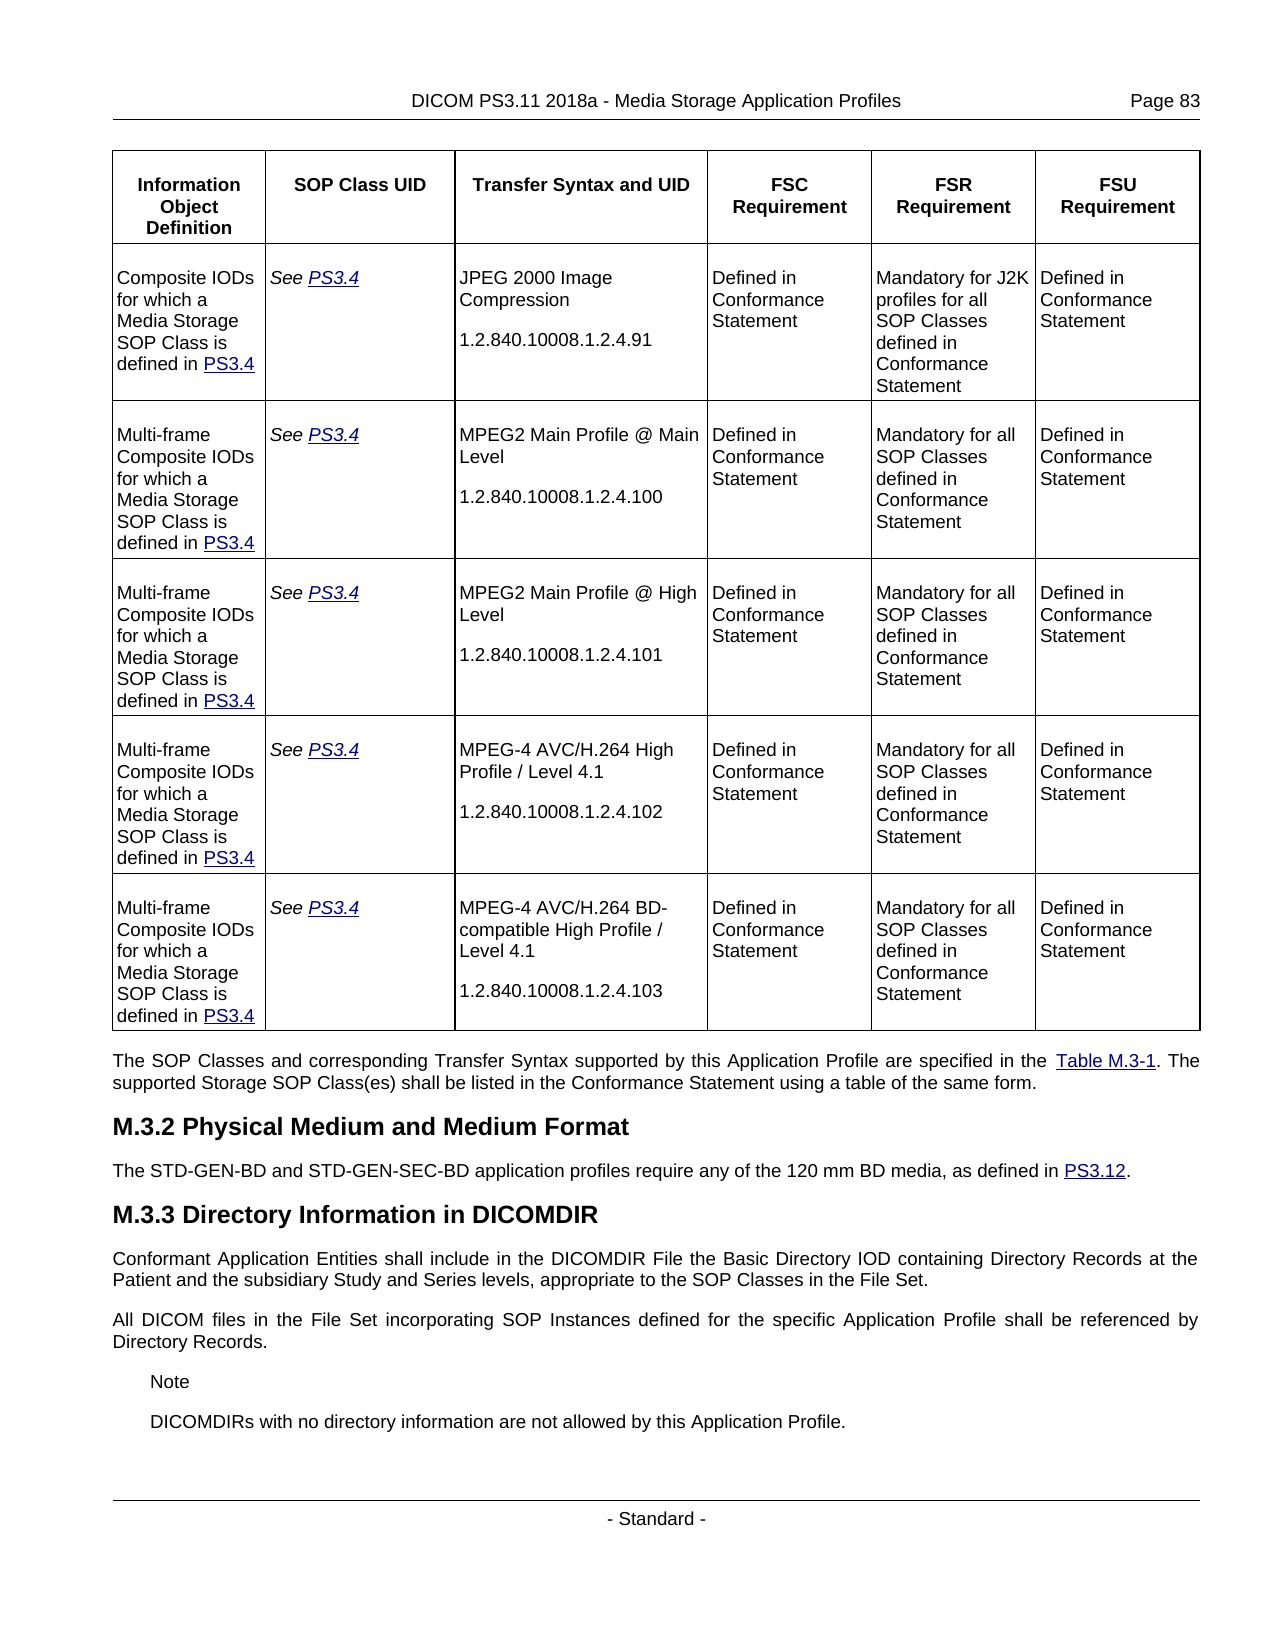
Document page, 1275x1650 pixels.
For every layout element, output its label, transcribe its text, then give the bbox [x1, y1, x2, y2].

table_cell MPEG-4 AVC/H.264 High Profile / Level 4.1 1.2.840.10008.1.2.4.102 [456, 716, 707, 873]
table_cell Defined in Conformance Statement [708, 716, 871, 873]
table_cell MPEG-4 AVC/H.264 BD-compatible High Profile / Level 4.1 1.2.840.10008.1.2.4.103 [456, 874, 707, 1030]
table_cell Defined in Conformance Statement [708, 874, 871, 1030]
table_cell Defined in Conformance Statement [708, 559, 871, 715]
table_cell Defined in Conformance Statement [708, 244, 871, 400]
table_header Transfer Syntax and UID [456, 151, 707, 243]
table_cell Defined in Conformance Statement [1036, 716, 1199, 873]
text DICOMDIRs with no directory information are not allowed by this Application Profile. [150, 1411, 1162, 1433]
table_cell MPEG2 Main Profile @ Main Level 1.2.840.10008.1.2.4.100 [456, 401, 707, 558]
table_cell Defined in Conformance Statement [1036, 401, 1199, 558]
table_cell Mandatory for J2K profiles for all SOP Classes defined in Conformance Statement [872, 244, 1035, 400]
table_cell Multi-frame Composite IODs for which a Media Storage SOP Class is defined in PS3.4 [113, 716, 265, 873]
table_cell See PS3.4 [266, 874, 454, 1030]
table_header FSU Requirement [1036, 151, 1199, 243]
table_cell Mandatory for all SOP Classes defined in Conformance Statement [872, 559, 1035, 715]
text M.3.2 Physical Medium and Medium Format [112, 1112, 1200, 1141]
table_cell See PS3.4 [266, 716, 454, 873]
text All DICOM files in the File Set incorporating SOP Instances defined for the specific Application Profile shall be referenced by Directory Records. [112, 1309, 1200, 1352]
table_cell Multi-frame Composite IODs for which a Media Storage SOP Class is defined in PS3.4 [113, 874, 265, 1030]
table_cell JPEG 2000 Image Compression 1.2.840.10008.1.2.4.91 [456, 244, 707, 400]
table_header Information Object Definition [113, 151, 265, 243]
table_cell Mandatory for all SOP Classes defined in Conformance Statement [872, 874, 1035, 1030]
text The SOP Classes and corresponding Transfer Syntax supported by this Application Profile are specified in the Table M.3-1. The supported Storage SOP Class(es) shall be listed in the Conformance Statement using a table of the same form. [112, 1050, 1200, 1093]
table_cell Defined in Conformance Statement [1036, 874, 1199, 1030]
table_header FSR Requirement [872, 151, 1035, 243]
table_cell Defined in Conformance Statement [1036, 244, 1199, 400]
table_cell See PS3.4 [266, 401, 454, 558]
table_cell Composite IODs for which a Media Storage SOP Class is defined in PS3.4 [113, 244, 265, 400]
text Note [150, 1371, 1162, 1393]
table_cell Multi-frame Composite IODs for which a Media Storage SOP Class is defined in PS3.4 [113, 401, 265, 558]
table_header FSC Requirement [708, 151, 871, 243]
table_cell See PS3.4 [266, 559, 454, 715]
table_cell Mandatory for all SOP Classes defined in Conformance Statement [872, 716, 1035, 873]
table_cell Multi-frame Composite IODs for which a Media Storage SOP Class is defined in PS3.4 [113, 559, 265, 715]
table_cell Defined in Conformance Statement [708, 401, 871, 558]
text Conformant Application Entities shall include in the DICOMDIR File the Basic Directory IOD containing Directory Records at the Patient and the subsidiary Study and Series levels, appropriate to the SOP Classes in the File Set. [112, 1247, 1200, 1290]
table_cell Defined in Conformance Statement [1036, 559, 1199, 715]
text The STD-GEN-BD and STD-GEN-SEC-BD application profiles require any of the 120 mm BD media, as defined in PS3.12. [112, 1159, 1200, 1181]
table_cell Mandatory for all SOP Classes defined in Conformance Statement [872, 401, 1035, 558]
text M.3.3 Directory Information in DICOMDIR [112, 1200, 1200, 1228]
table_header SOP Class UID [266, 151, 454, 243]
table_cell MPEG2 Main Profile @ High Level 1.2.840.10008.1.2.4.101 [456, 559, 707, 715]
table_cell See PS3.4 [266, 244, 454, 400]
